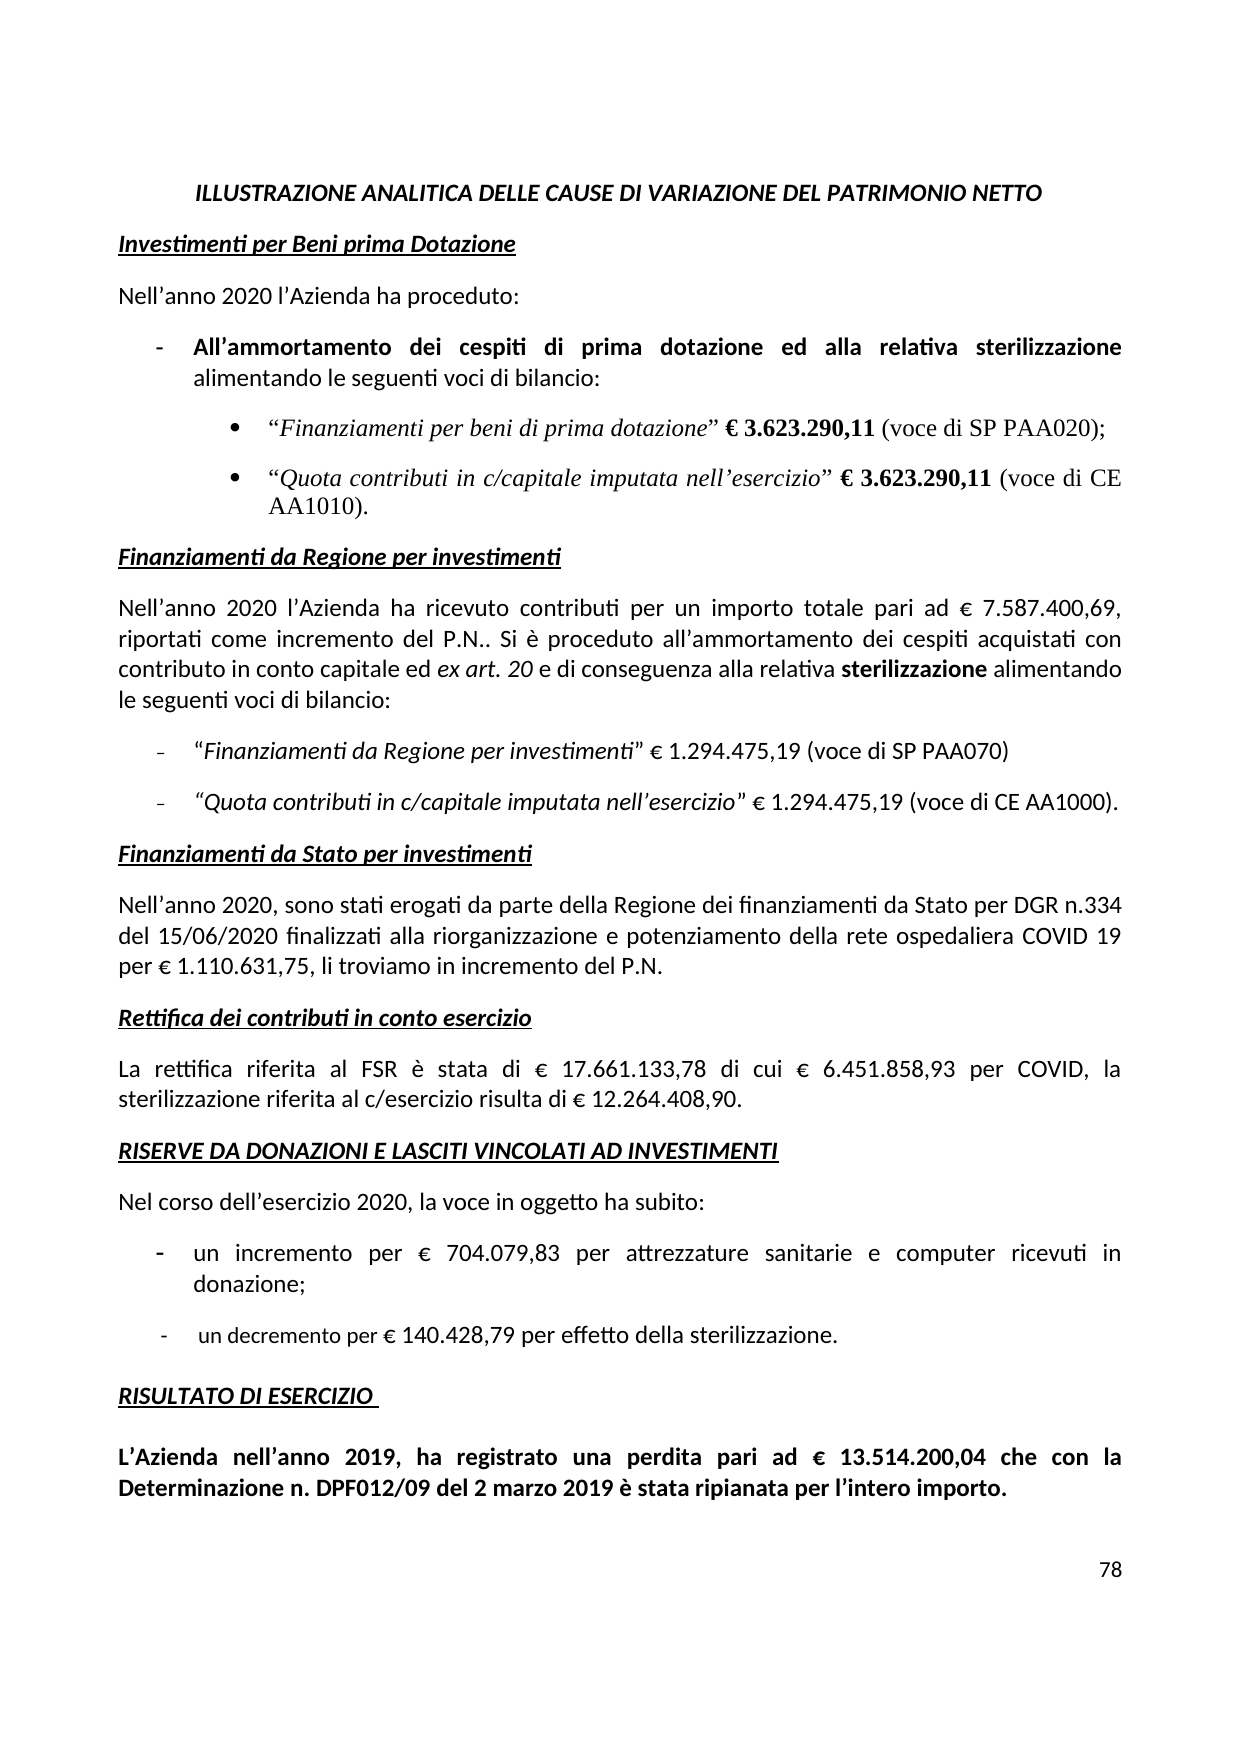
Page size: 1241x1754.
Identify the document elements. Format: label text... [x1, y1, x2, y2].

text L’Azienda nell’anno 2019, ha registrato una perdita pari ad € 13.514.200,04 che con la Determinazione n. DPF012/09 del 2 marzo 2019 è stata ripianata per l’intero importo. [118, 1442, 1122, 1503]
text La rettifica riferita al FSR è stata di € 17.661.133,78 di cui € 6.451.858,93 per COVID, la sterilizzazione riferita al c/esercizio risulta di € 12.264.408,90. [118, 1053, 1122, 1114]
text Finanziamenti da Stato per investimenti [118, 838, 1122, 868]
text Rettifica dei contributi in conto esercizio [118, 1002, 1122, 1032]
list “Finanziamenti per beni di prima dotazione” € 3.623.290,11 (voce di SP PAA020); [231, 413, 1122, 442]
text Nell’anno 2020, sono stati erogati da parte della Regione dei finanziamenti da Stato per DGR n.334 del 15/06/2020 finalizzati alla riorganizzazione e potenziamento della rete ospedaliera COVID 19 per € 1.110.631,75, li troviamo in incremento del P.N. [118, 889, 1122, 981]
list “Quota contributi in c/capitale imputata nell’esercizio” € 3.623.290,11 (voce di CE AA1010). [231, 463, 1122, 520]
list All’ammortamento dei cespiti di prima dotazione ed alla relativa sterilizzazione alimentando le seguenti voci di bilancio: [156, 331, 1122, 392]
text Nell’anno 2020 l’Azienda ha proceduto: [118, 280, 1122, 310]
list un incremento per € 704.079,83 per attrezzature sanitarie e computer ricevuti in donazione; [156, 1238, 1122, 1299]
text Investimenti per Beni prima Dotazione [118, 228, 1122, 259]
list “Finanziamenti da Regione per investimenti” € 1.294.475,19 (voce di SP PAA070) [156, 735, 1122, 766]
text RISULTATO DI ESERCIZIO [118, 1381, 1122, 1411]
list “Quota contributi in c/capitale imputata nell’esercizio” € 1.294.475,19 (voce di CE AA1000). [156, 787, 1122, 817]
text Nell’anno 2020 l’Azienda ha ricevuto contributi per un importo totale pari ad € 7.587.400,69, riportati come incremento del P.N.. Si è proceduto all’ammortamento dei cespiti acquistati con contributo in conto capitale ed ex art. 20 e di conseguenza alla relativa sterilizzazione alimentando le seguenti voci di bilancio: [118, 592, 1122, 714]
list un decremento per € 140.428,79 per effetto della sterilizzazione. [160, 1319, 1122, 1350]
text RISERVE DA DONAZIONI E LASCITI VINCOLATI AD INVESTIMENTI [118, 1135, 1122, 1165]
text Finanziamenti da Regione per investimenti [118, 541, 1122, 571]
text Nel corso dell’esercizio 2020, la voce in oggetto ha subito: [118, 1186, 1122, 1217]
text ILLUSTRAZIONE ANALITICA DELLE CAUSE DI VARIAZIONE DEL PATRIMONIO NETTO [118, 177, 1122, 208]
